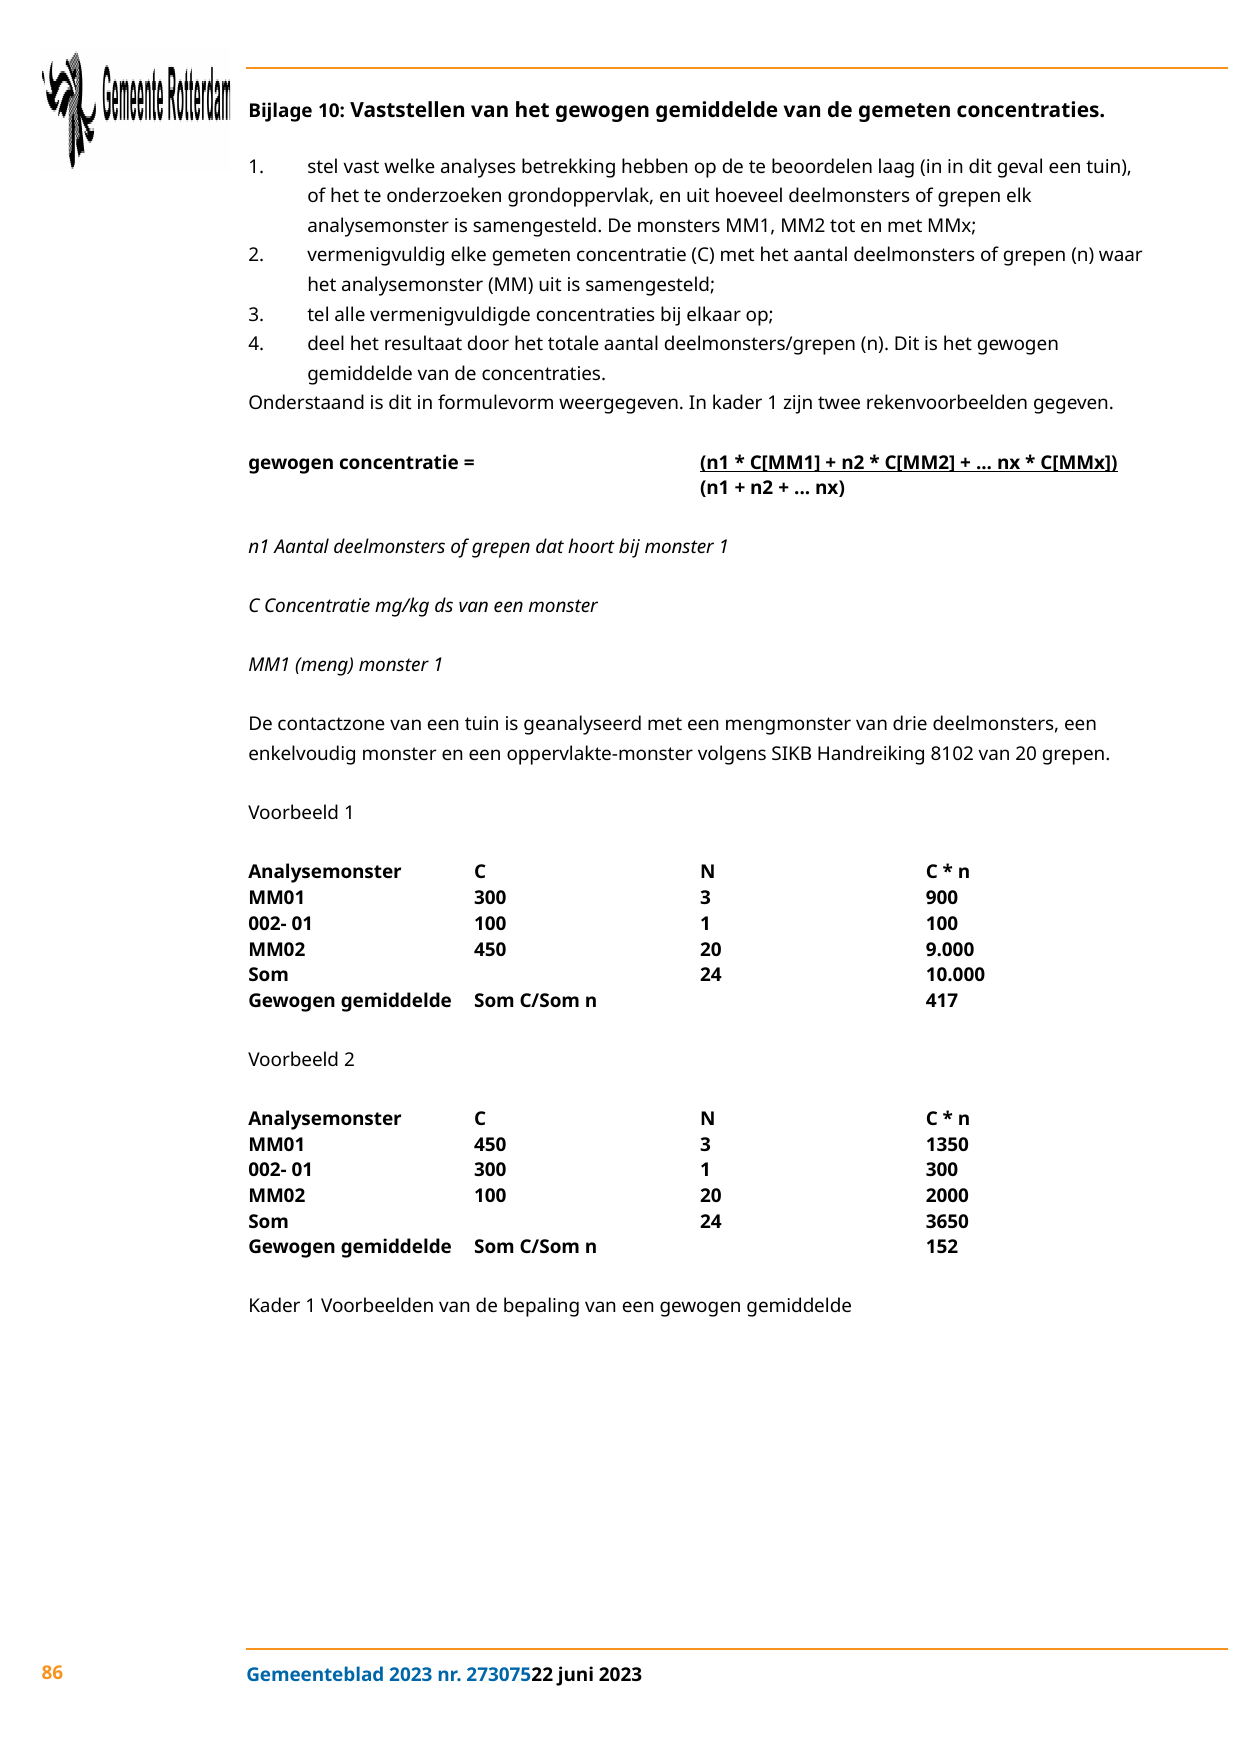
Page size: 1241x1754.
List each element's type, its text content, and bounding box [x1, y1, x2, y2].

text Bijlage 10: Vaststellen van het gewogen gemiddelde van de gemeten concentraties. [248, 95, 1152, 123]
text Onderstaand is dit in formulevorm weergegeven. In kader 1 zijn twee rekenvoorbeelden gegeven. [248, 389, 1152, 415]
table_cell MM01 [248, 1131, 474, 1157]
table_cell 002- 01 [248, 1157, 474, 1182]
table_cell 300 [474, 1157, 700, 1182]
table_cell 450 [474, 936, 700, 962]
list deel het resultaat door het totale aantal deelmonsters/grepen (n). Dit is het gewogen gemiddelde van de concentraties. [248, 330, 1152, 386]
table_cell Som C/Som n [474, 987, 700, 1013]
table_cell Gewogen gemiddelde [248, 1234, 474, 1259]
table_cell 002- 01 [248, 910, 474, 936]
table_cell 20 [700, 936, 926, 962]
table_cell 900 [926, 884, 1152, 910]
table_cell 9.000 [926, 936, 1152, 962]
table_cell 24 [700, 962, 926, 987]
table_cell 3650 [926, 1208, 1152, 1234]
table_cell MM01 [248, 884, 474, 910]
text C Concentratie mg/kg ds van een monster [248, 592, 1152, 618]
text MM1 (meng) monster 1 [248, 651, 1152, 677]
table_cell MM02 [248, 1182, 474, 1208]
table_cell 2000 [926, 1182, 1152, 1208]
table_cell 100 [474, 910, 700, 936]
table_cell Som [248, 1208, 474, 1234]
table_cell 1 [700, 1157, 926, 1182]
table_cell Som [248, 962, 474, 987]
table_header gewogen concentratie = [248, 449, 700, 500]
picture [41, 47, 231, 172]
table_header C * n [926, 1105, 1152, 1131]
table_cell 20 [700, 1182, 926, 1208]
table_cell 10.000 [926, 962, 1152, 987]
table_cell 300 [474, 884, 700, 910]
text De contactzone van een tuin is geanalyseerd met een mengmonster van drie deelmonsters, een enkelvoudig monster en een oppervlakte-monster volgens SIKB Handreiking 8102 van 20 grepen. [248, 711, 1152, 766]
table_cell [474, 1208, 700, 1234]
text Voorbeeld 2 [248, 1046, 1152, 1072]
table_header (n1 * C[MM1] + n2 * C[MM2] + ... nx * C[MMx]) [700, 449, 1152, 474]
table_cell 450 [474, 1131, 700, 1157]
table_cell Som C/Som n [474, 1234, 700, 1259]
table_cell 100 [474, 1182, 700, 1208]
table_cell 1 [700, 910, 926, 936]
table_cell 24 [700, 1208, 926, 1234]
table_cell 300 [926, 1157, 1152, 1182]
text Kader 1 Voorbeelden van de bepaling van een gewogen gemiddelde [248, 1292, 1152, 1318]
table_cell (n1 + n2 + ... nx) [700, 475, 1152, 500]
table_header C * n [926, 859, 1152, 884]
table_header C [474, 859, 700, 884]
table_cell 3 [700, 884, 926, 910]
table_header Analysemonster [248, 1105, 474, 1131]
table_cell MM02 [248, 936, 474, 962]
list vermenigvuldig elke gemeten concentratie (C) met het aantal deelmonsters of grepen (n) waar het analysemonster (MM) uit is samengesteld; [248, 242, 1152, 297]
table_header Analysemonster [248, 859, 474, 884]
table_header N [700, 859, 926, 884]
text n1 Aantal deelmonsters of grepen dat hoort bij monster 1 [248, 533, 1152, 559]
table_header C [474, 1105, 700, 1131]
table_cell 3 [700, 1131, 926, 1157]
table_cell 417 [926, 987, 1152, 1013]
table_header N [700, 1105, 926, 1131]
table_cell 100 [926, 910, 1152, 936]
table_cell [700, 987, 926, 1013]
list tel alle vermenigvuldigde concentraties bij elkaar op; [248, 301, 1152, 327]
list stel vast welke analyses betrekking hebben op de te beoordelen laag (in in dit geval een tuin), of het te onderzoeken grondoppervlak, en uit hoeveel deelmonsters of grepen elk analysemonster is samengesteld. De monsters MM1, MM2 tot en met MMx; [248, 153, 1152, 238]
table_cell 1350 [926, 1131, 1152, 1157]
text Voorbeeld 1 [248, 799, 1152, 825]
table_cell [474, 962, 700, 987]
table_cell 152 [926, 1234, 1152, 1259]
table_cell [700, 1234, 926, 1259]
table_cell Gewogen gemiddelde [248, 987, 474, 1013]
